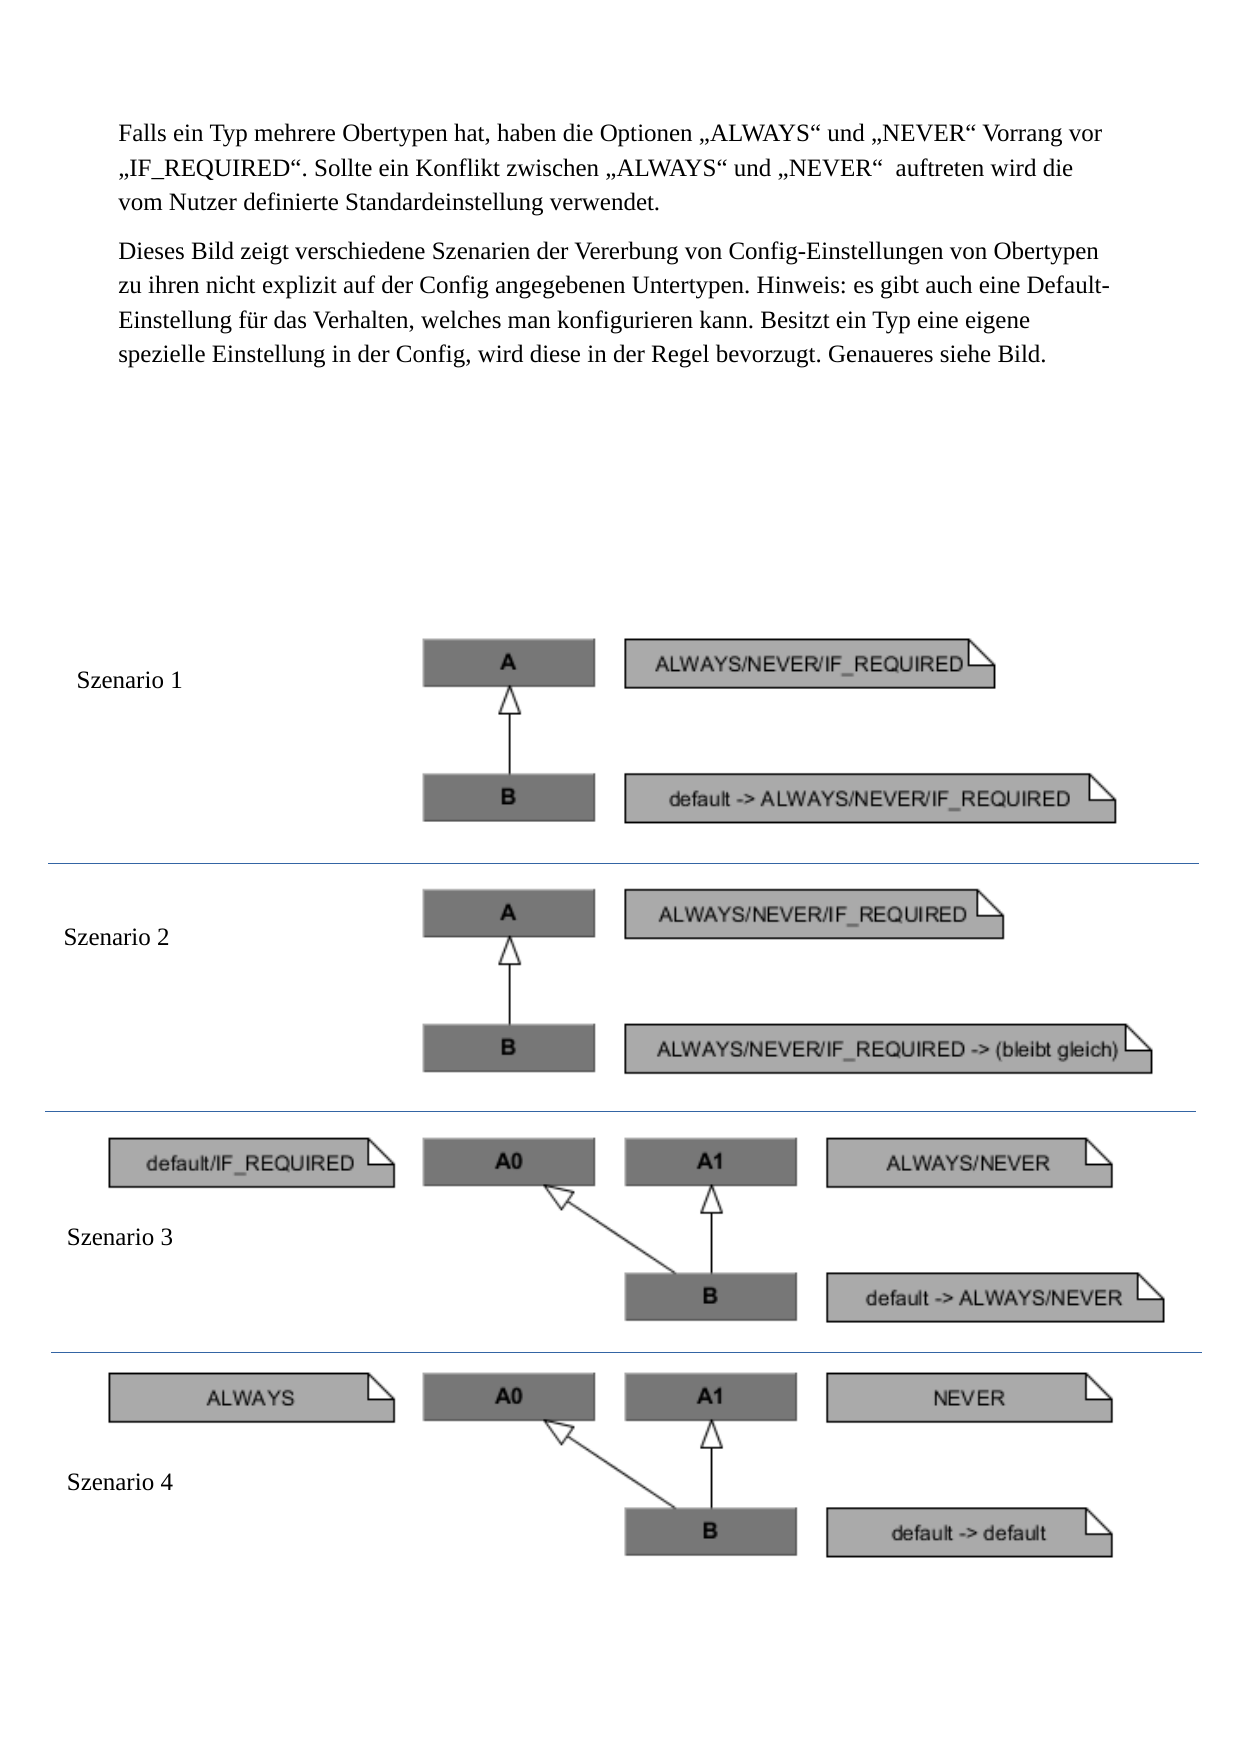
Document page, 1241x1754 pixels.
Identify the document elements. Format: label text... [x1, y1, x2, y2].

text Dieses Bild zeigt verschiedene Szenarien der Vererbung von Config-Einstellungen von Obertypen zu ihren nicht explizit auf der Config angegebenen Untertypen. Hinweis: es gibt auch eine Default-Einstellung für das Verhalten, welches man konfigurieren kann. Besitzt ein Typ eine eigene spezielle Einstellung in der Config, wird diese in der Regel bevorzugt. Genaueres siehe Bild. [118, 236, 1122, 368]
text Falls ein Typ mehrere Obertypen hat, haben die Optionen „ALWAYS“ und „NEVER“ Vorrang vor „IF_REQUIRED“. Sollte ein Konflikt zwischen „ALWAYS“ und „NEVER“ auftreten wird die vom Nutzer definierte Standardeinstellung verwendet. [118, 118, 1122, 216]
picture [83, 613, 1189, 863]
picture [83, 864, 1189, 1111]
picture [83, 1353, 1189, 1582]
picture [83, 1112, 1189, 1352]
